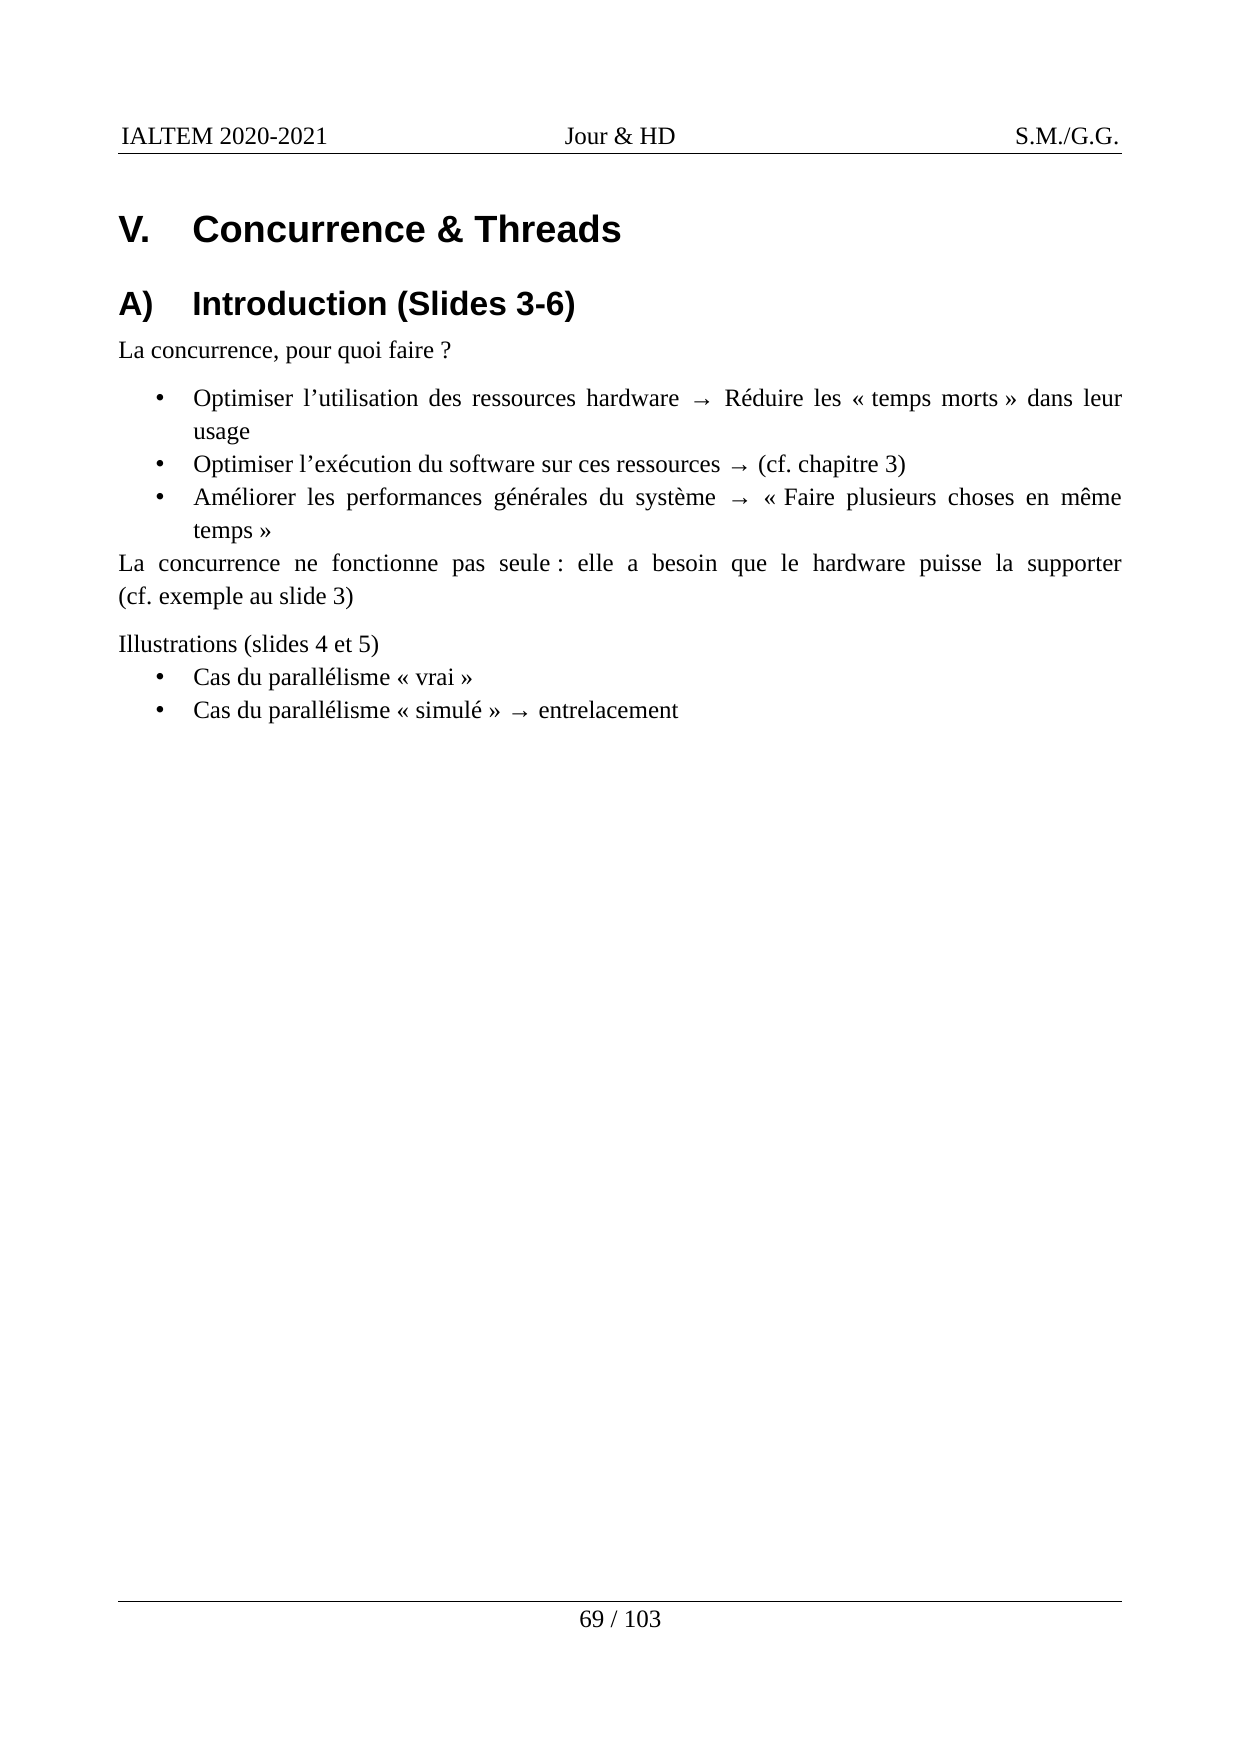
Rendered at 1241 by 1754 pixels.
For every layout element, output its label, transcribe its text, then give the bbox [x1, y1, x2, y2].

text La concurrence ne fonctionne pas seule : elle a besoin que le hardware puisse la supporter (cf. exemple au slide 3) [118, 548, 1122, 610]
text Illustrations (slides 4 et 5) [118, 629, 1122, 657]
text La concurrence, pour quoi faire ? [118, 335, 1122, 364]
list Optimiser l’utilisation des ressources hardware → Réduire les « temps morts » dans leur usage [156, 383, 1122, 445]
list Cas du parallélisme « vrai » [156, 662, 1122, 691]
subtitle Introduction (Slides 3-6) [118, 284, 1122, 323]
list Cas du parallélisme « simulé » → entrelacement [156, 695, 1122, 723]
list Améliorer les performances générales du système → « Faire plusieurs choses en même temps » [156, 482, 1122, 544]
subtitle Concurrence & Threads [118, 207, 1122, 251]
list Optimiser l’exécution du software sur ces ressources → (cf. chapitre 3) [156, 449, 1122, 478]
